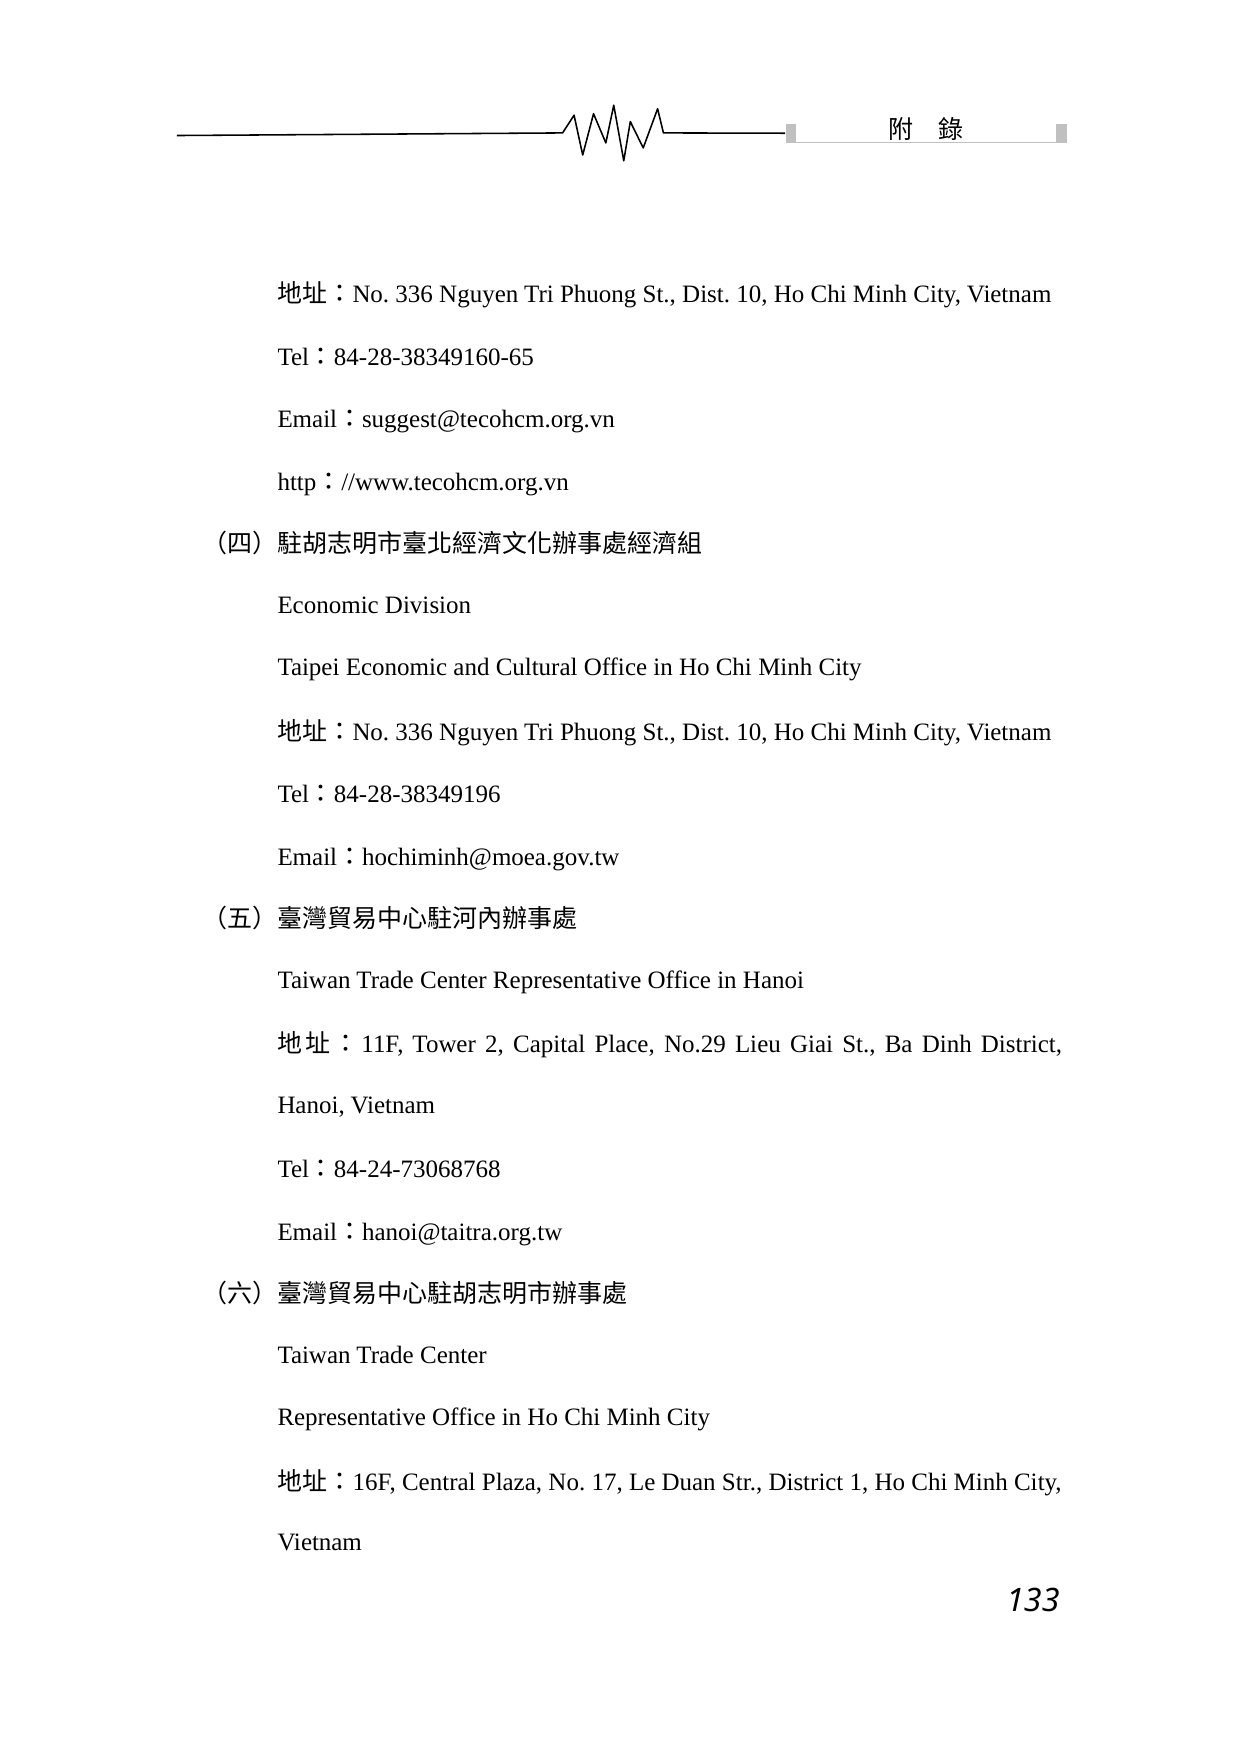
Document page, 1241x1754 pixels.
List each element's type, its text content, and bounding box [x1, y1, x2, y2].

text 地址：16F, Central Plaza, No. 17, Le Duan Str., District 1, Ho Chi Minh City, Vietnam [202, 1438, 1063, 1563]
text Tel：84-24-73068768 [202, 1125, 1063, 1188]
text （四）駐胡志明市臺北經濟文化辦事處經濟組 [202, 500, 1063, 563]
text Taiwan Trade Center Representative Office in Hanoi [202, 938, 1063, 1000]
text Email：hochiminh@moea.gov.tw [202, 813, 1063, 875]
text 地址：11F, Tower 2, Capital Place, No.29 Lieu Giai St., Ba Dinh District, Hanoi, Vietnam [202, 1000, 1063, 1125]
text http：//www.tecohcm.org.vn [202, 438, 1063, 500]
text Economic Division [202, 563, 1063, 625]
text （六）臺灣貿易中心駐胡志明市辦事處 [202, 1250, 1063, 1313]
text Taiwan Trade Center [202, 1313, 1063, 1375]
text Taipei Economic and Cultural Office in Ho Chi Minh City [202, 625, 1063, 688]
text 地址：No. 336 Nguyen Tri Phuong St., Dist. 10, Ho Chi Minh City, Vietnam [202, 688, 1063, 750]
text Tel：84-28-38349196 [202, 750, 1063, 813]
text （五）臺灣貿易中心駐河內辦事處 [202, 875, 1063, 938]
text 地址：No. 336 Nguyen Tri Phuong St., Dist. 10, Ho Chi Minh City, Vietnam [202, 250, 1063, 313]
text Representative Office in Ho Chi Minh City [202, 1375, 1063, 1438]
text Email：suggest@tecohcm.org.vn [202, 375, 1063, 438]
text Tel：84-28-38349160-65 [202, 313, 1063, 375]
text Email：hanoi@taitra.org.tw [202, 1188, 1063, 1250]
